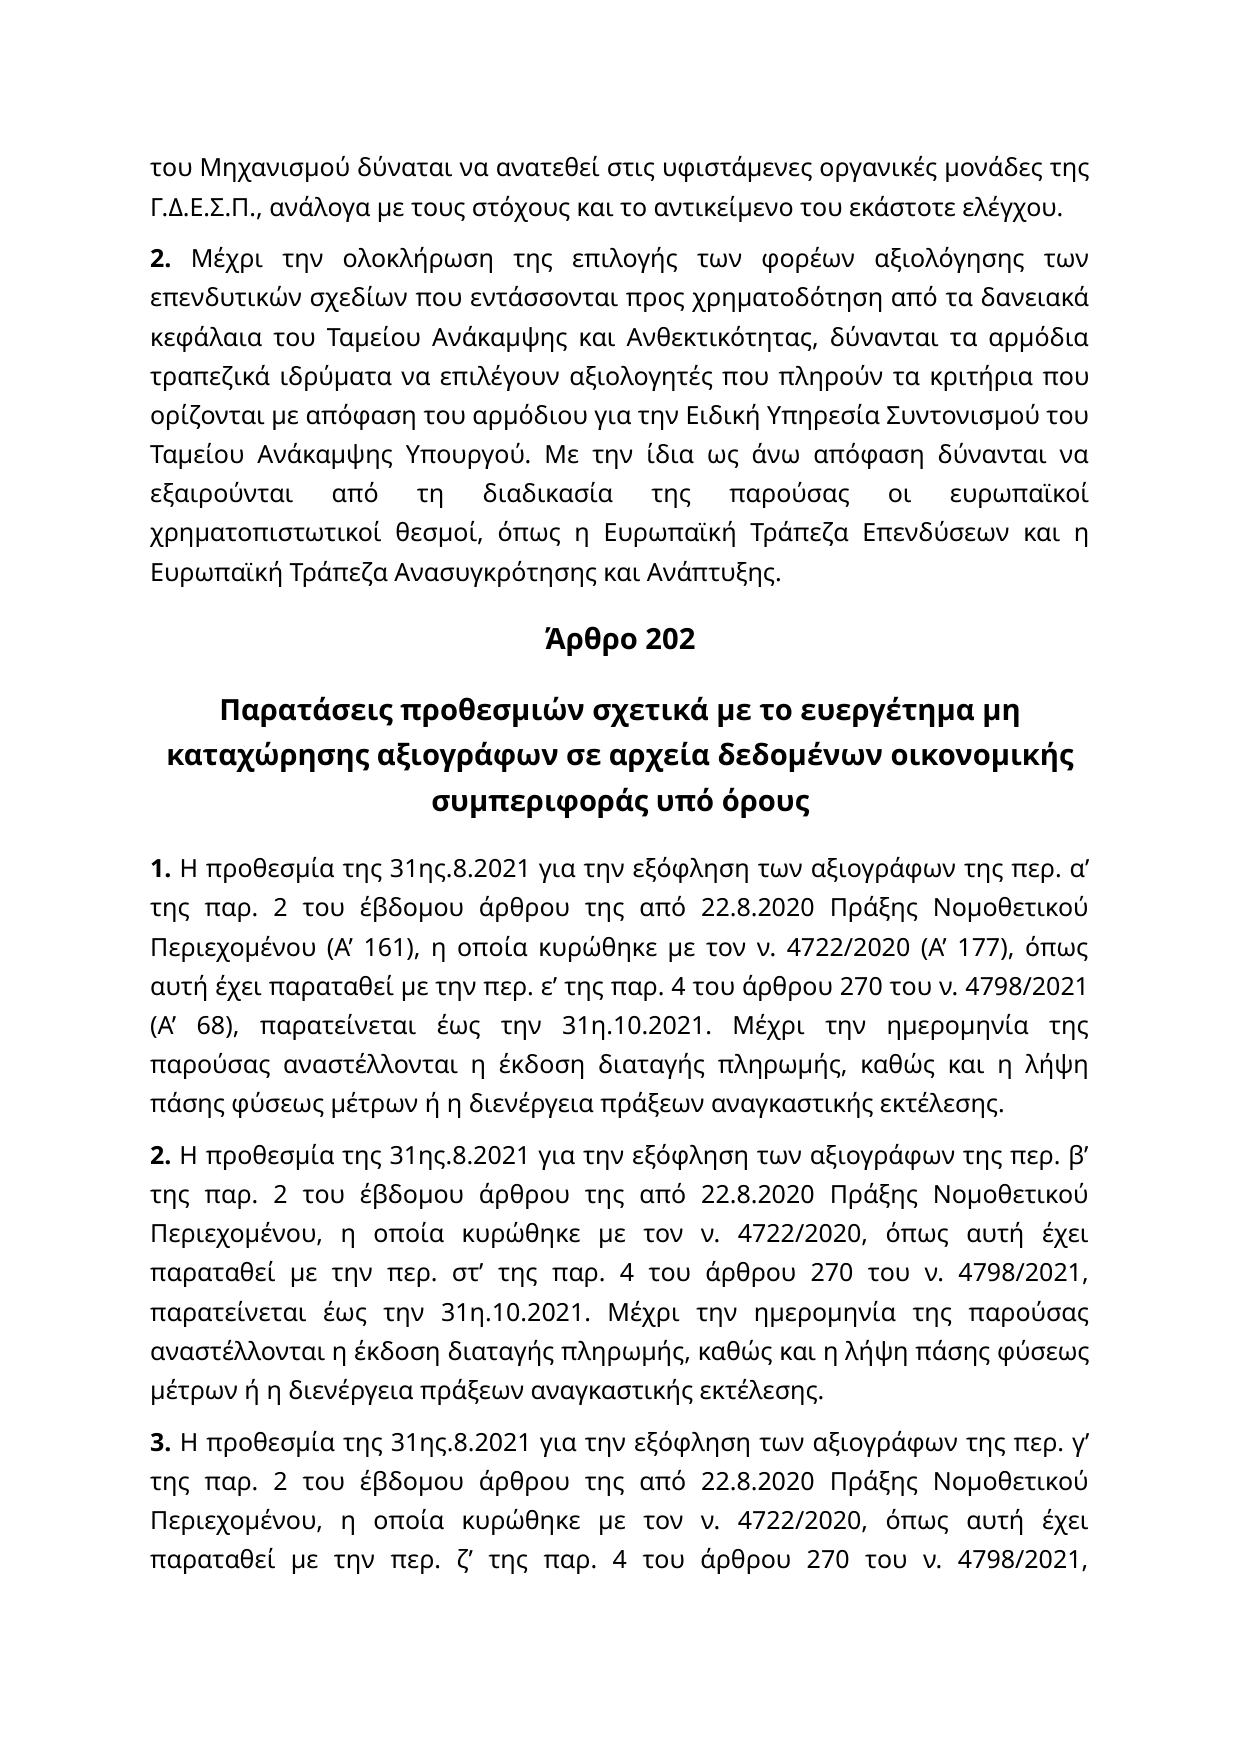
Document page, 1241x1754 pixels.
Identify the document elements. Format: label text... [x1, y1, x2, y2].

subtitle Παρατάσεις προθεσμιών σχετικά με το ευεργέτημα μη καταχώρησης αξιογράφων σε αρχεία δεδομένων οικονομικής συμπεριφοράς υπό όρους [150, 689, 1090, 820]
text 3. Η προθεσμία της 31ης.8.2021 για την εξόφληση των αξιογράφων της περ. γ’ της παρ. 2 του έβδομου άρθρου της από 22.8.2020 Πράξης Νομοθετικού Περιεχομένου, η οποία κυρώθηκε με τον ν. 4722/2020, όπως αυτή έχει παραταθεί με την περ. ζ’ της παρ. 4 του άρθρου 270 του ν. 4798/2021, [150, 1424, 1090, 1576]
text του Μηχανισμού δύναται να ανατεθεί στις υφιστάμενες οργανικές μονάδες της Γ.Δ.Ε.Σ.Π., ανάλογα με τους στόχους και το αντικείμενο του εκάστοτε ελέγχου. [150, 150, 1090, 223]
text 2. Μέχρι την ολοκλήρωση της επιλογής των φορέων αξιολόγησης των επενδυτικών σχεδίων που εντάσσονται προς χρηματοδότηση από τα δανειακά κεφάλαια του Ταμείου Ανάκαμψης και Ανθεκτικότητας, δύνανται τα αρμόδια τραπεζικά ιδρύματα να επιλέγουν αξιολογητές που πληρούν τα κριτήρια που ορίζονται με απόφαση του αρμόδιου για την Ειδική Υπηρεσία Συντονισμού του Ταμείου Ανάκαμψης Υπουργού. Με την ίδια ως άνω απόφαση δύνανται να εξαιρούνται από τη διαδικασία της παρούσας οι ευρωπαϊκοί χρηματοπιστωτικοί θεσμοί, όπως η Ευρωπαϊκή Τράπεζα Επενδύσεων και η Ευρωπαϊκή Τράπεζα Ανασυγκρότησης και Ανάπτυξης. [150, 241, 1090, 588]
text 1. Η προθεσμία της 31ης.8.2021 για την εξόφληση των αξιογράφων της περ. α’ της παρ. 2 του έβδομου άρθρου της από 22.8.2020 Πράξης Νομοθετικού Περιεχομένου (Α’ 161), η οποία κυρώθηκε με τον ν. 4722/2020 (Α’ 177), όπως αυτή έχει παραταθεί με την περ. ε’ της παρ. 4 του άρθρου 270 του ν. 4798/2021 (Α’ 68), παρατείνεται έως την 31η.10.2021. Μέχρι την ημερομηνία της παρούσας αναστέλλονται η έκδοση διαταγής πληρωμής, καθώς και η λήψη πάσης φύσεως μέτρων ή η διενέργεια πράξεων αναγκαστικής εκτέλεσης. [150, 851, 1090, 1120]
text 2. Η προθεσμία της 31ης.8.2021 για την εξόφληση των αξιογράφων της περ. β’ της παρ. 2 του έβδομου άρθρου της από 22.8.2020 Πράξης Νομοθετικού Περιεχομένου, η οποία κυρώθηκε με τον ν. 4722/2020, όπως αυτή έχει παραταθεί με την περ. στ’ της παρ. 4 του άρθρου 270 του ν. 4798/2021, παρατείνεται έως την 31η.10.2021. Μέχρι την ημερομηνία της παρούσας αναστέλλονται η έκδοση διαταγής πληρωμής, καθώς και η λήψη πάσης φύσεως μέτρων ή η διενέργεια πράξεων αναγκαστικής εκτέλεσης. [150, 1137, 1090, 1407]
subtitle Άρθρο 202 [150, 618, 1090, 658]
